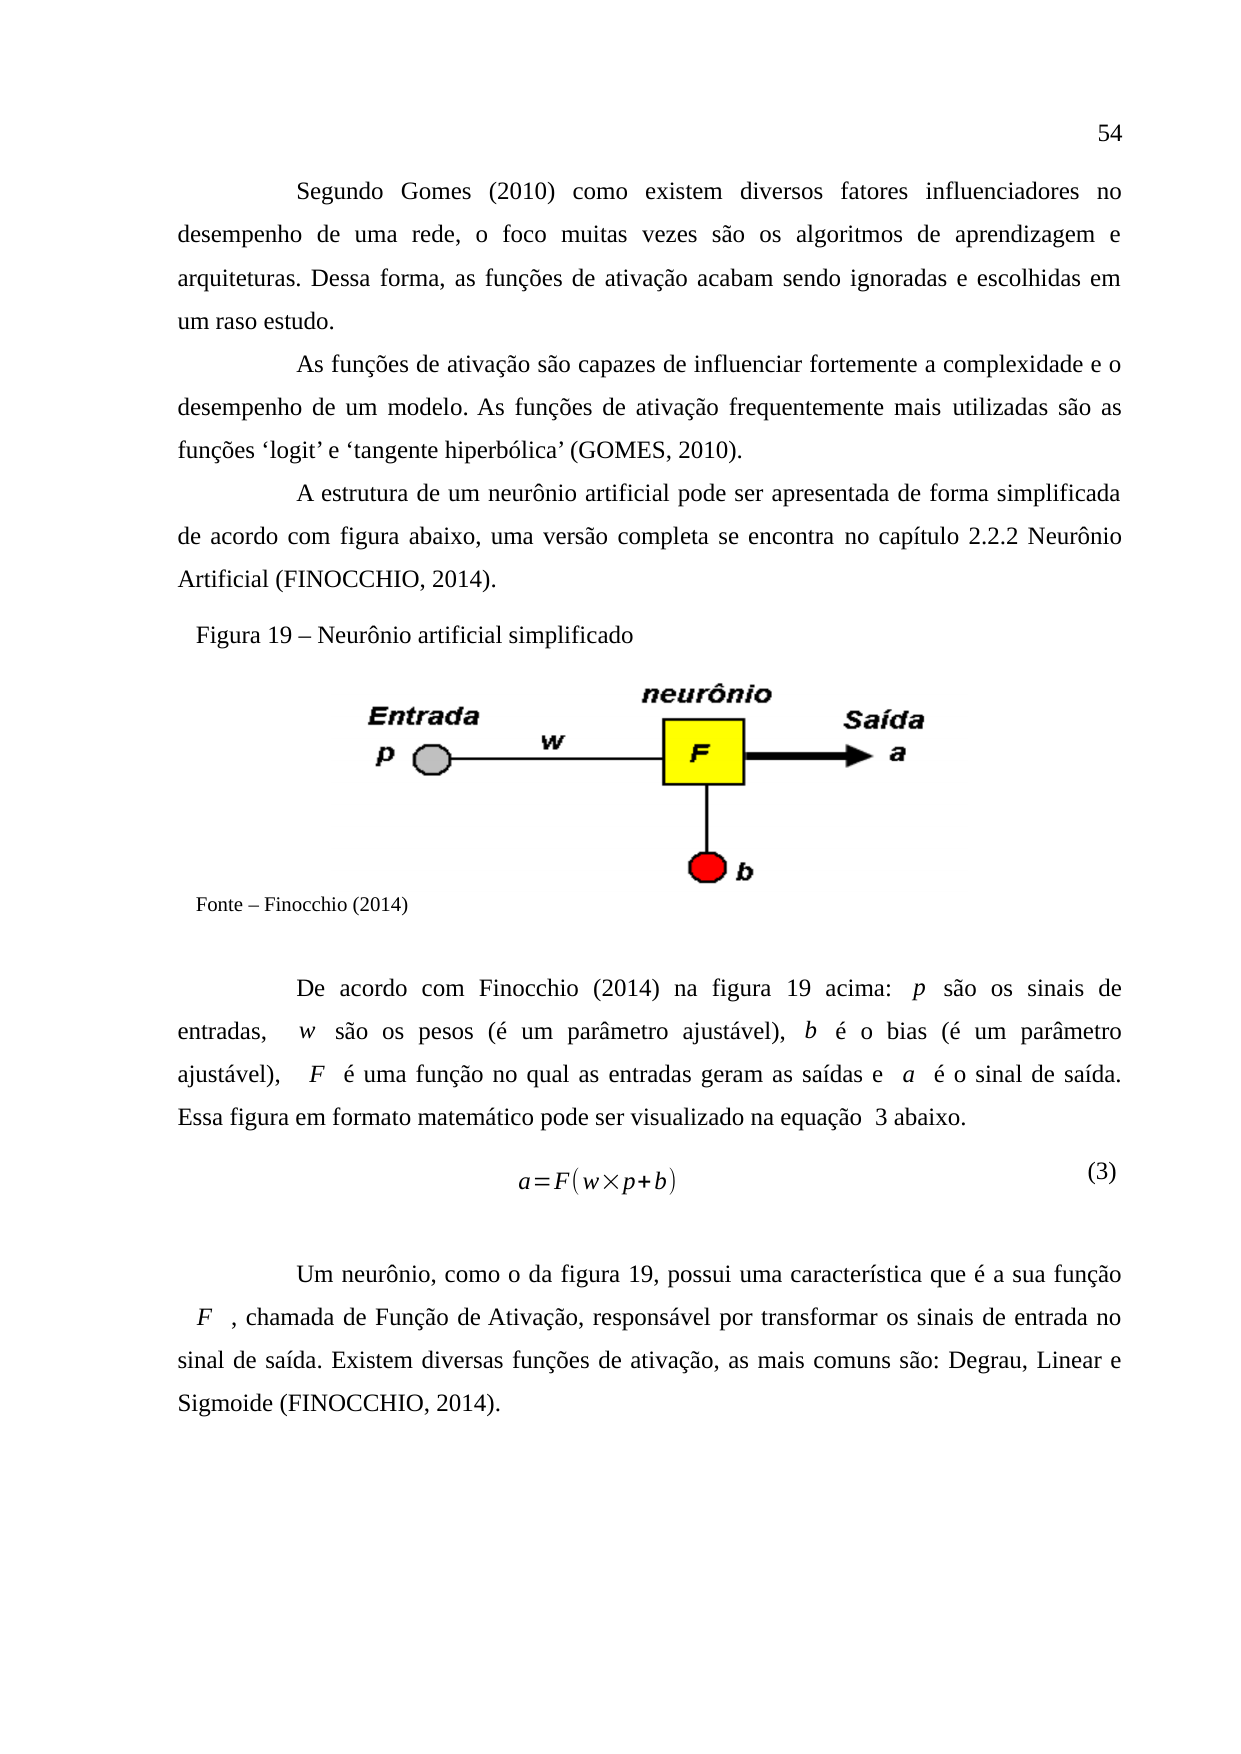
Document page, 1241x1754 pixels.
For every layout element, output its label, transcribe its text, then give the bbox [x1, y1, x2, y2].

text Fonte – Finocchio (2014) [196, 892, 1104, 916]
table_header [177, 1146, 1017, 1216]
text Um neurônio, como o da figura 19, possui uma característica que é a sua função , chamada de Função de Ativação, responsável por transformar os sinais de entrada no sinal de saída. Existem diversas funções de ativação, as mais comuns são: Degrau, Linear e Sigmoide (FINOCCHIO, 2014). [177, 1259, 1122, 1417]
table_header (3) [1017, 1146, 1122, 1216]
text A estrutura de um neurônio artificial pode ser apresentada de forma simplificada de acordo com figura abaixo, uma versão completa se encontra no capítulo 2.2.2 Neurônio Artificial (FINOCCHIO, 2014). [177, 478, 1122, 593]
text Figura 19 – Neurônio artificial simplificado [196, 620, 1104, 649]
picture [331, 673, 968, 892]
text De acordo com Finocchio (2014) na figura 19 acima:são os sinais de entradas, são os pesos (é um parâmetro ajustável),é o bias (é um parâmetro ajustável), é uma função no qual as entradas geram as saídas eé o sinal de saída. Essa figura em formato matemático pode ser visualizado na equação 3 abaixo. [177, 973, 1122, 1131]
text As funções de ativação são capazes de influenciar fortemente a complexidade e o desempenho de um modelo. As funções de ativação frequentemente mais utilizadas são as funções ‘logit’ e ‘tangente hiperbólica’ (GOMES, 2010). [177, 349, 1122, 464]
text Segundo Gomes (2010) como existem diversos fatores influenciadores no desempenho de uma rede, o foco muitas vezes são os algoritmos de aprendizagem e arquiteturas. Dessa forma, as funções de ativação acabam sendo ignoradas e escolhidas em um raso estudo. [177, 176, 1122, 334]
